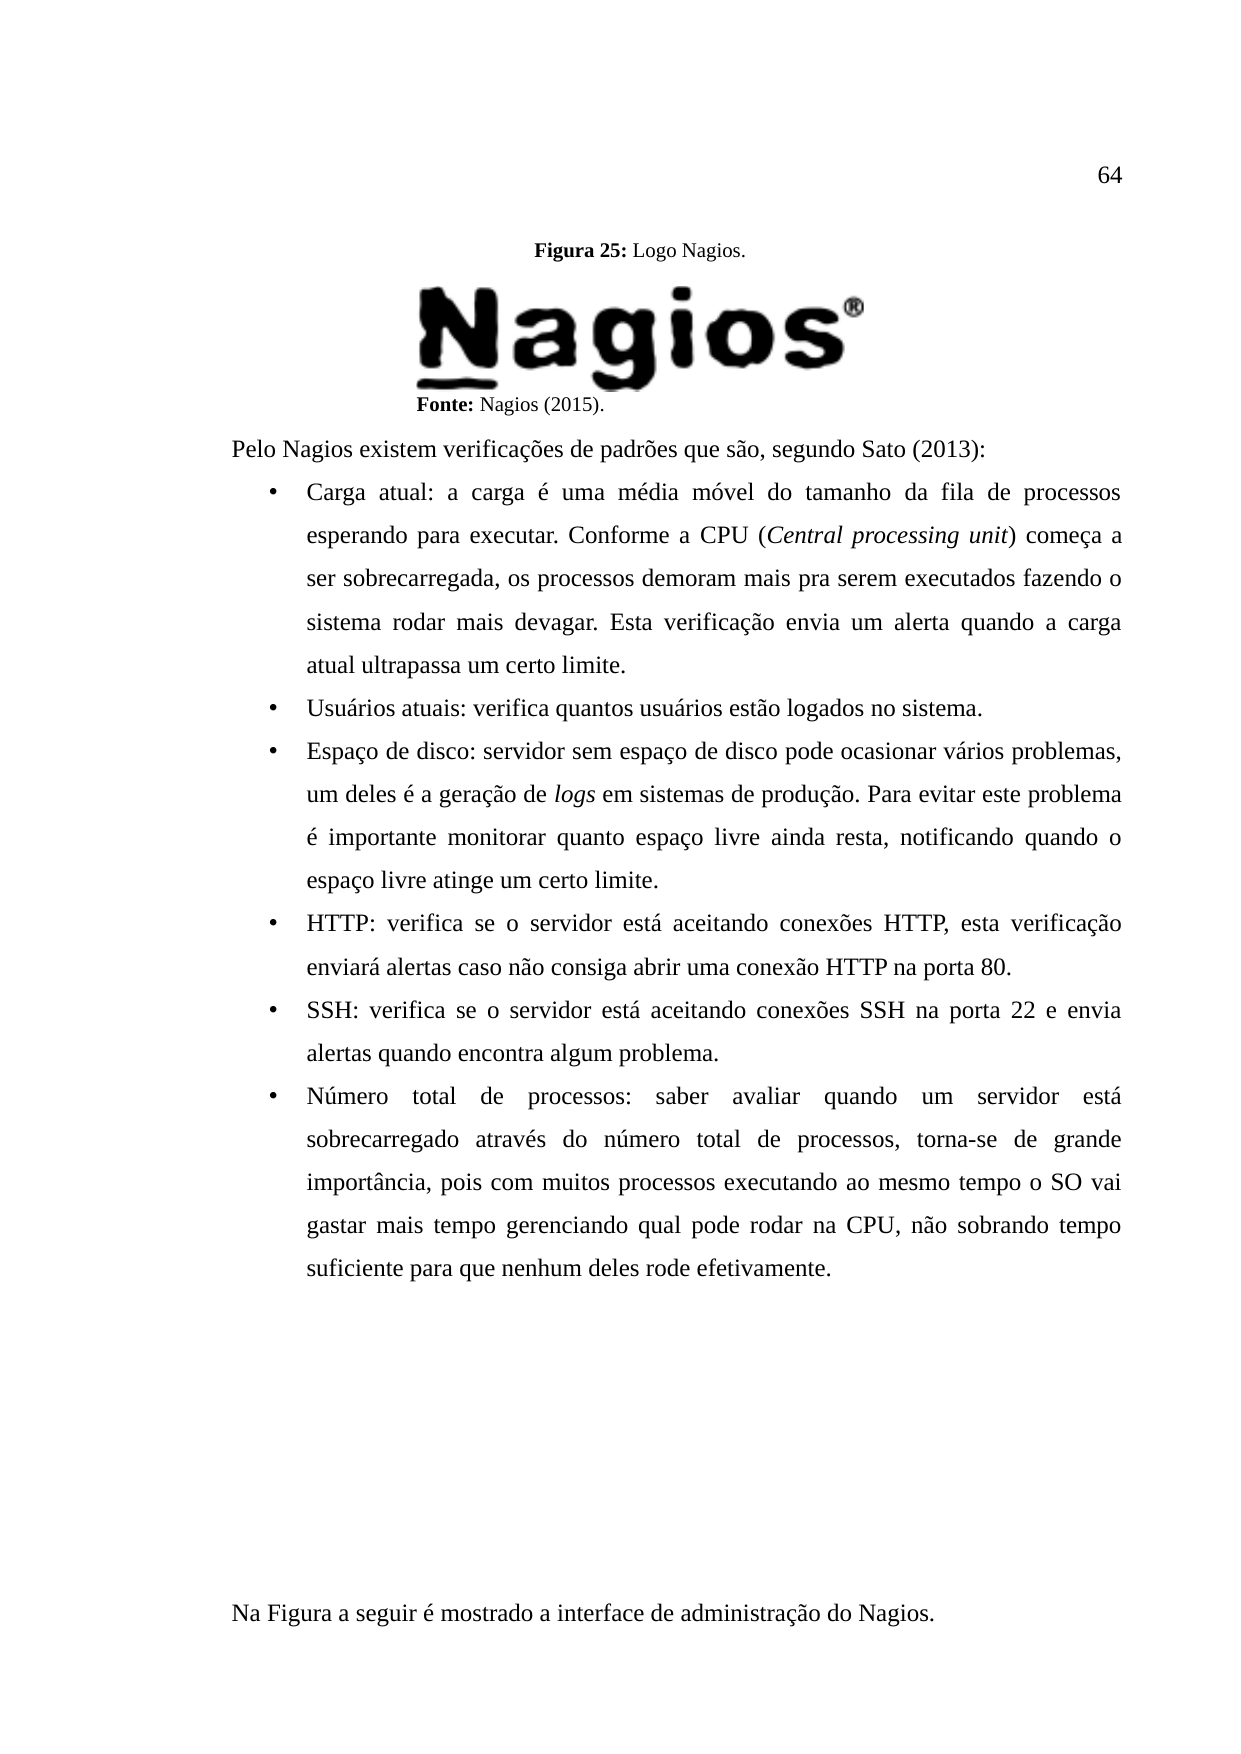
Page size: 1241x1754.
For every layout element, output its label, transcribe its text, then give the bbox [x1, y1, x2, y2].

text Fonte: Nagios (2015). [416, 392, 863, 416]
text Pelo Nagios existem verificações de padrões que são, segundo Sato (2013): [158, 434, 1122, 463]
text Na Figura a seguir é mostrado a interface de administração do Nagios. [158, 1598, 1122, 1627]
list Usuários atuais: verifica quantos usuários estão logados no sistema. [269, 693, 1122, 722]
list Carga atual: a carga é uma média móvel do tamanho da fila de processos esperando para executar. Conforme a CPU (Central processing unit) começa a ser sobrecarregada, os processos demoram mais pra serem executados fazendo o sistema rodar mais devagar. Esta verificação envia um alerta quando a carga atual ultrapassa um certo limite. [269, 477, 1122, 678]
list Número total de processos: saber avaliar quando um servidor está sobrecarregado através do número total de processos, torna-se de grande importância, pois com muitos processos executando ao mesmo tempo o SO vai gastar mais tempo gerenciando qual pode rodar na CPU, não sobrando tempo suficiente para que nenhum deles rode efetivamente. [269, 1081, 1122, 1282]
list Espaço de disco: servidor sem espaço de disco pode ocasionar vários problemas, um deles é a geração de logs em sistemas de produção. Para evitar este problema é importante monitorar quanto espaço livre ainda resta, notificando quando o espaço livre atinge um certo limite. [269, 736, 1122, 894]
text Figura 25: Logo Nagios. [416, 237, 863, 262]
picture [416, 286, 864, 392]
list SSH: verifica se o servidor está aceitando conexões SSH na porta 22 e envia alertas quando encontra algum problema. [269, 995, 1122, 1067]
list HTTP: verifica se o servidor está aceitando conexões HTTP, esta verificação enviará alertas caso não consiga abrir uma conexão HTTP na porta 80. [269, 908, 1122, 980]
